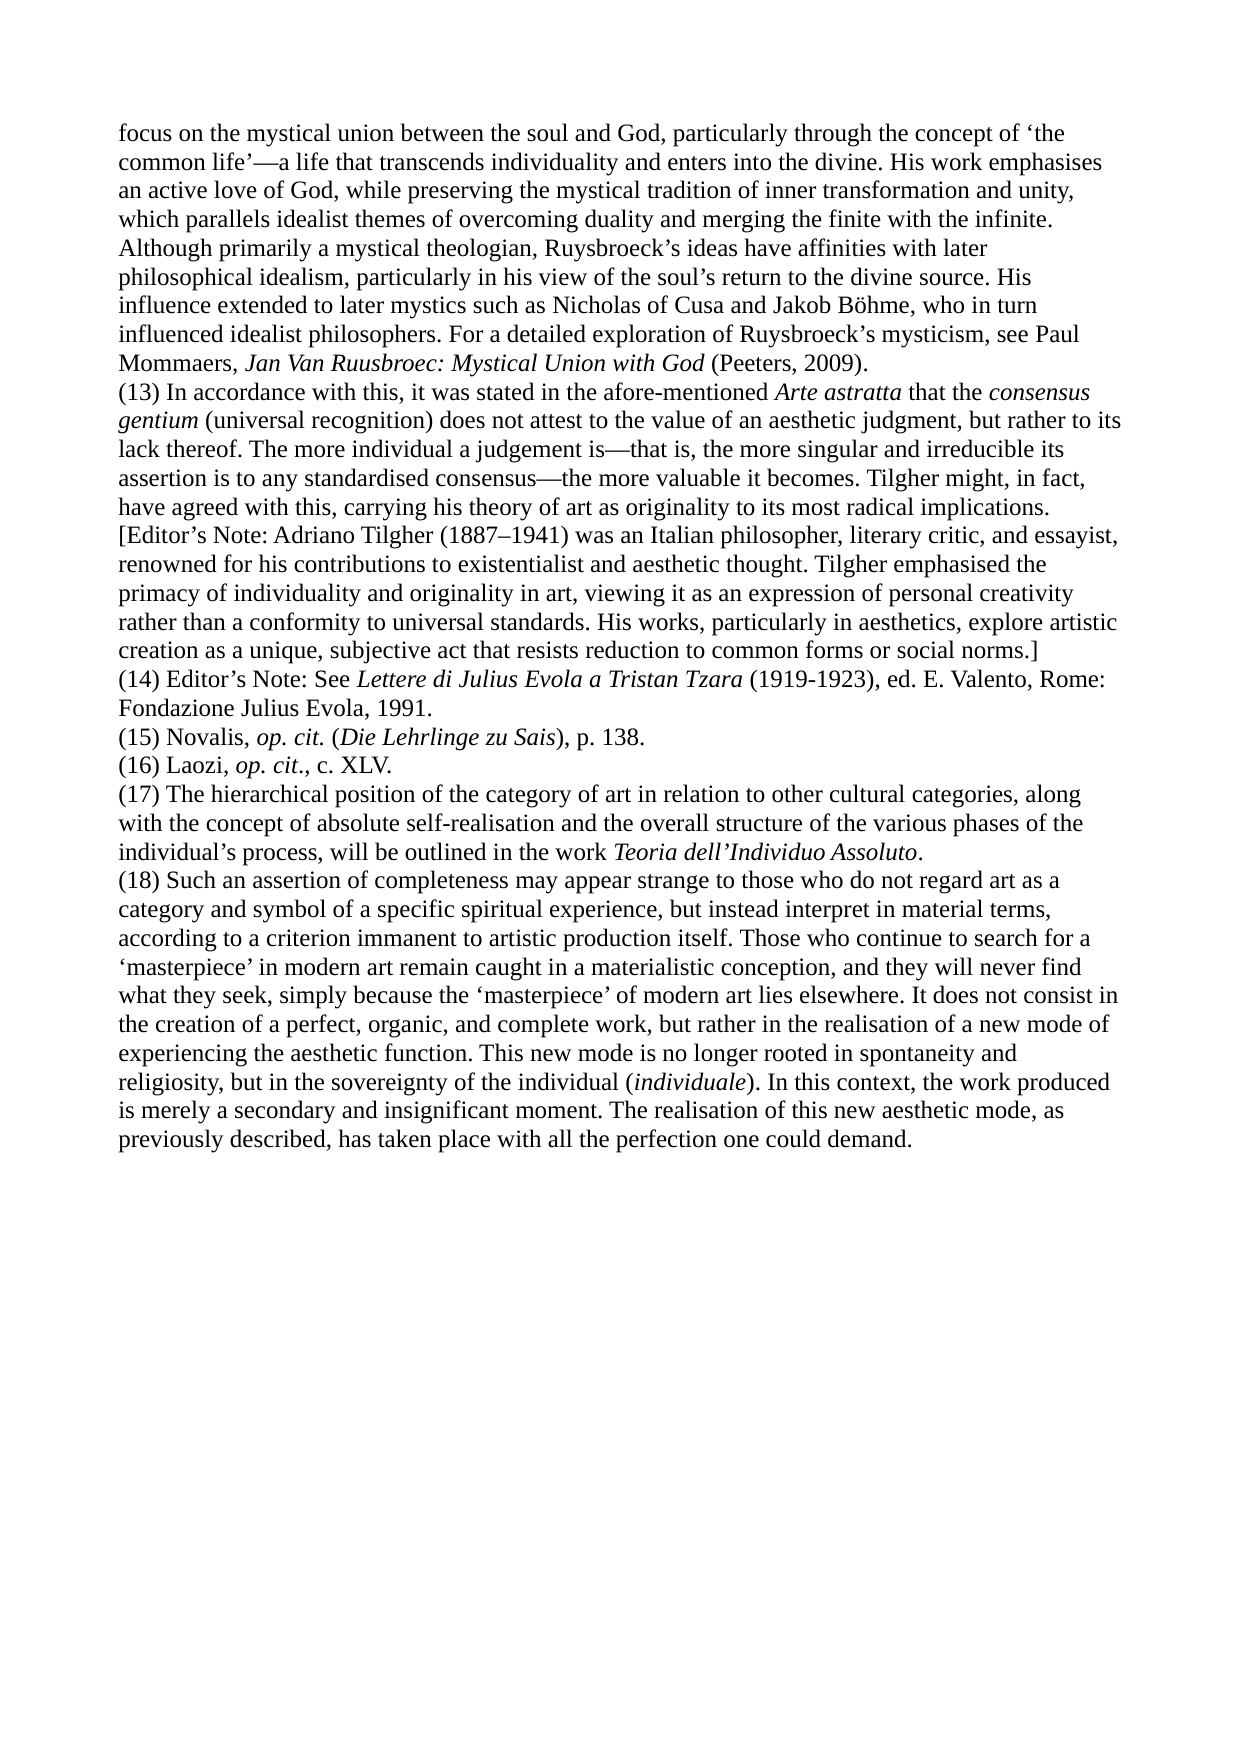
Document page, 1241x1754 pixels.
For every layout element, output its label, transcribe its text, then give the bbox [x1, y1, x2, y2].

text (14) Editor’s Note: See Lettere di Julius Evola a Tristan Tzara (1919-1923), ed. E. Valento, Rome: Fondazione Julius Evola, 1991. [118, 664, 1122, 722]
text (17) The hierarchical position of the category of art in relation to other cultural categories, along with the concept of absolute self-realisation and the overall structure of the various phases of the individual’s process, will be outlined in the work Teoria dell’Individuo Assoluto. [118, 779, 1122, 866]
text focus on the mystical union between the soul and God, particularly through the concept of ‘the common life’—a life that transcends individuality and enters into the divine. His work emphasises an active love of God, while preserving the mystical tradition of inner transformation and unity, which parallels idealist themes of overcoming duality and merging the finite with the infinite. [118, 118, 1122, 233]
text (18) Such an assertion of completeness may appear strange to those who do not regard art as a category and symbol of a specific spiritual experience, but instead interpret in material terms, according to a criterion immanent to artistic production itself. Those who continue to search for a ‘masterpiece’ in modern art remain caught in a materialistic conception, and they will never find what they seek, simply because the ‘masterpiece’ of modern art lies elsewhere. It does not consist in the creation of a perfect, organic, and complete work, but rather in the realisation of a new mode of experiencing the aesthetic function. This new mode is no longer rooted in spontaneity and religiosity, but in the sovereignty of the individual (individuale). In this context, the work produced is merely a secondary and insignificant moment. The realisation of this new aesthetic mode, as previously described, has taken place with all the perfection one could demand. [118, 866, 1122, 1153]
text Although primarily a mystical theologian, Ruysbroeck’s ideas have affinities with later philosophical idealism, particularly in his view of the soul’s return to the divine source. His influence extended to later mystics such as Nicholas of Cusa and Jakob Böhme, who in turn influenced idealist philosophers. For a detailed exploration of Ruysbroeck’s mysticism, see Paul Mommaers, Jan Van Ruusbroec: Mystical Union with God (Peeters, 2009). (13) In accordance with this, it was stated in the afore-mentioned Arte astratta that the consensus gentium (universal recognition) does not attest to the value of an aesthetic judgment, but rather to its lack thereof. The more individual a judgement is—that is, the more singular and irreducible its assertion is to any standardised consensus—the more valuable it becomes. Tilgher might, in fact, have agreed with this, carrying his theory of art as originality to its most radical implications. [Editor’s Note: Adriano Tilgher (1887–1941) was an Italian philosopher, literary critic, and essayist, renowned for his contributions to existentialist and aesthetic thought. Tilgher emphasised the primacy of individuality and originality in art, viewing it as an expression of personal creativity rather than a conformity to universal standards. His works, particularly in aesthetics, explore artistic creation as a unique, subjective act that resists reduction to common forms or social norms.] [118, 233, 1122, 664]
text (15) Novalis, op. cit. (Die Lehrlinge zu Sais), p. 138. (16) Laozi, op. cit., c. XLV. [118, 722, 1122, 779]
